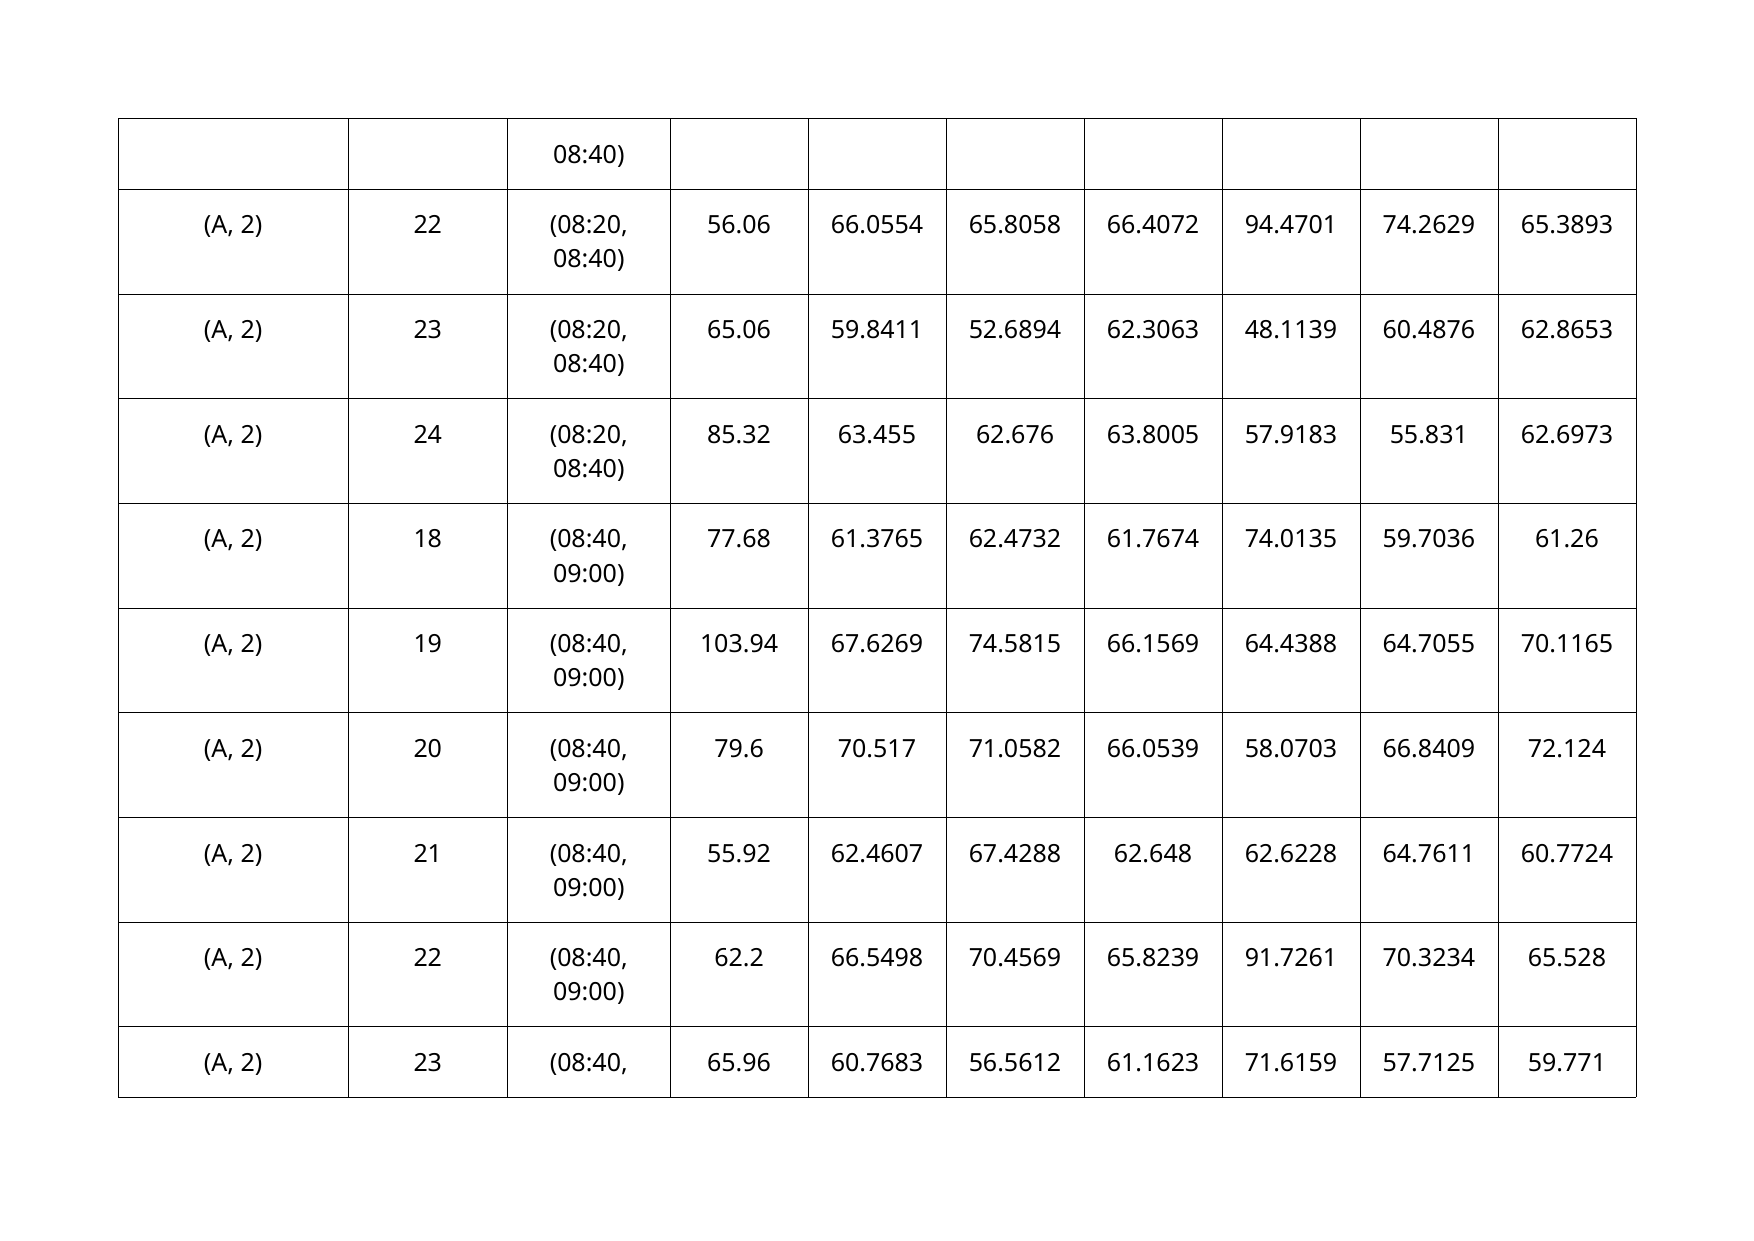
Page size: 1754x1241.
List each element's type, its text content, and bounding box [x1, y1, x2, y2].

table_cell 62.648 [1085, 818, 1222, 922]
table_cell 79.6 [671, 713, 808, 817]
table_cell 64.4388 [1223, 609, 1360, 712]
table_cell 72.124 [1499, 713, 1636, 817]
table_cell 63.8005 [1085, 399, 1222, 503]
table_cell 60.7724 [1499, 818, 1636, 922]
table_cell 57.7125 [1361, 1027, 1498, 1097]
table_cell 08:40) [508, 119, 670, 189]
table_cell 71.6159 [1223, 1027, 1360, 1097]
table_cell 67.6269 [809, 609, 946, 712]
table_cell (A, 2) [119, 818, 348, 922]
table_cell 62.6973 [1499, 399, 1636, 503]
table_cell 64.7055 [1361, 609, 1498, 712]
table_cell 74.5815 [947, 609, 1084, 712]
table_cell (A, 2) [119, 923, 348, 1026]
table_cell 21 [349, 818, 507, 922]
table_cell 103.94 [671, 609, 808, 712]
table_cell (A, 2) [119, 1027, 348, 1097]
table_cell [947, 119, 1084, 189]
table_cell [809, 119, 946, 189]
table_cell 59.771 [1499, 1027, 1636, 1097]
table_cell 60.7683 [809, 1027, 946, 1097]
table_cell 22 [349, 190, 507, 293]
table_cell 66.8409 [1361, 713, 1498, 817]
table_cell 85.32 [671, 399, 808, 503]
table_cell 91.7261 [1223, 923, 1360, 1026]
table_cell (08:40, 09:00) [508, 713, 670, 817]
table_cell 66.0554 [809, 190, 946, 293]
table_cell 55.92 [671, 818, 808, 922]
table_cell 61.3765 [809, 504, 946, 607]
table_cell 67.4288 [947, 818, 1084, 922]
table_cell 66.5498 [809, 923, 946, 1026]
table_cell 64.7611 [1361, 818, 1498, 922]
table_cell 63.455 [809, 399, 946, 503]
table_cell 55.831 [1361, 399, 1498, 503]
table_cell (A, 2) [119, 295, 348, 398]
table_cell [1361, 119, 1498, 189]
table_cell 62.8653 [1499, 295, 1636, 398]
table_cell (08:40, [508, 1027, 670, 1097]
table_cell 20 [349, 713, 507, 817]
table_cell (A, 2) [119, 504, 348, 607]
table_cell 59.8411 [809, 295, 946, 398]
table_cell 56.5612 [947, 1027, 1084, 1097]
table_cell 70.517 [809, 713, 946, 817]
table_cell 66.1569 [1085, 609, 1222, 712]
table_cell 74.2629 [1361, 190, 1498, 293]
table_cell 60.4876 [1361, 295, 1498, 398]
table_cell [1223, 119, 1360, 189]
table_cell 65.06 [671, 295, 808, 398]
table_cell 70.1165 [1499, 609, 1636, 712]
table_cell 62.3063 [1085, 295, 1222, 398]
table_cell 65.3893 [1499, 190, 1636, 293]
table_cell 65.8058 [947, 190, 1084, 293]
table_cell [349, 119, 507, 189]
table_cell (08:40, 09:00) [508, 609, 670, 712]
table_cell 62.4607 [809, 818, 946, 922]
table_cell (A, 2) [119, 190, 348, 293]
table_cell 61.7674 [1085, 504, 1222, 607]
table_cell 18 [349, 504, 507, 607]
table_cell 24 [349, 399, 507, 503]
table_cell 57.9183 [1223, 399, 1360, 503]
table_cell [119, 119, 348, 189]
table_cell 52.6894 [947, 295, 1084, 398]
table_cell 62.676 [947, 399, 1084, 503]
table_cell (08:20, 08:40) [508, 399, 670, 503]
table_cell [1499, 119, 1636, 189]
table_cell 77.68 [671, 504, 808, 607]
table_cell 65.8239 [1085, 923, 1222, 1026]
table_cell 19 [349, 609, 507, 712]
table_cell 48.1139 [1223, 295, 1360, 398]
table_cell (08:40, 09:00) [508, 818, 670, 922]
table_cell 62.6228 [1223, 818, 1360, 922]
table_cell (A, 2) [119, 609, 348, 712]
table_cell (08:20, 08:40) [508, 190, 670, 293]
table_cell (08:40, 09:00) [508, 923, 670, 1026]
table_cell [671, 119, 808, 189]
table_cell (08:40, 09:00) [508, 504, 670, 607]
table_cell 65.528 [1499, 923, 1636, 1026]
table_cell 59.7036 [1361, 504, 1498, 607]
table_cell 71.0582 [947, 713, 1084, 817]
table_cell 22 [349, 923, 507, 1026]
table_cell 56.06 [671, 190, 808, 293]
table_cell 70.4569 [947, 923, 1084, 1026]
table_cell 23 [349, 295, 507, 398]
table_cell (08:20, 08:40) [508, 295, 670, 398]
table_cell 58.0703 [1223, 713, 1360, 817]
table_cell 66.0539 [1085, 713, 1222, 817]
table_cell 74.0135 [1223, 504, 1360, 607]
table_cell (A, 2) [119, 399, 348, 503]
table_cell 66.4072 [1085, 190, 1222, 293]
table_cell 62.2 [671, 923, 808, 1026]
table_cell 62.4732 [947, 504, 1084, 607]
table_cell 61.1623 [1085, 1027, 1222, 1097]
table_cell 61.26 [1499, 504, 1636, 607]
table_cell 70.3234 [1361, 923, 1498, 1026]
table_cell [1085, 119, 1222, 189]
table_cell 65.96 [671, 1027, 808, 1097]
table_cell 23 [349, 1027, 507, 1097]
table_cell (A, 2) [119, 713, 348, 817]
table_cell 94.4701 [1223, 190, 1360, 293]
